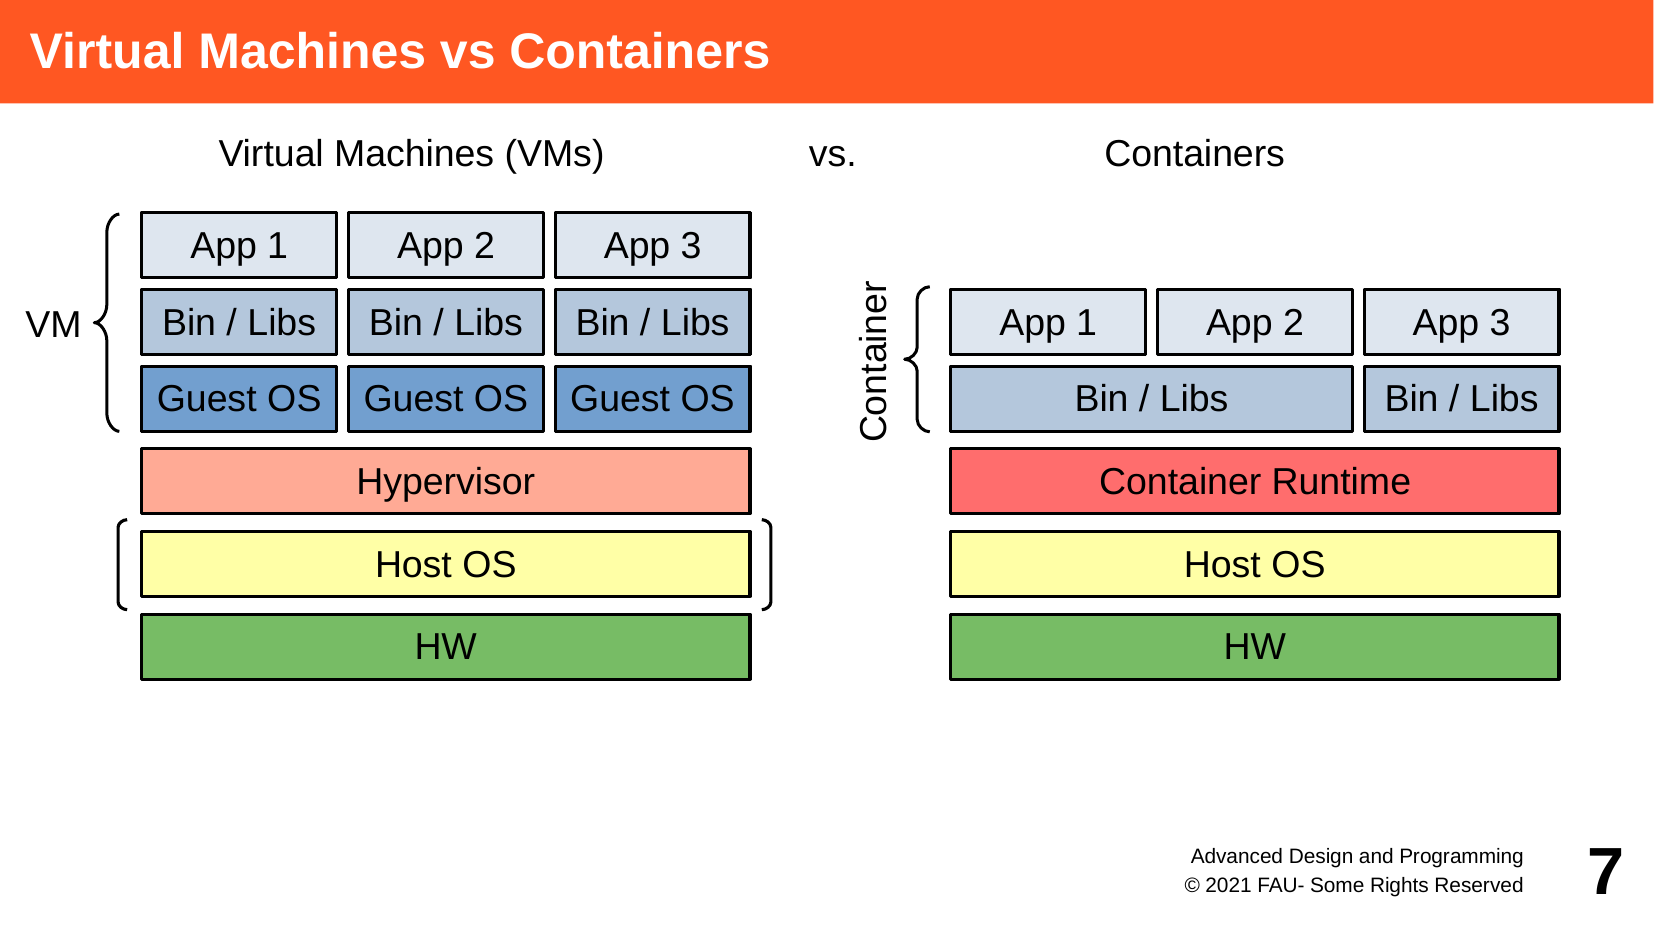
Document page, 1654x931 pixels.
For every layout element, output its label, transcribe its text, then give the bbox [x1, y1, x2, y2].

text_box Guest OS [348, 366, 544, 432]
text_box Hypervisor [141, 448, 751, 514]
text_box HW [950, 614, 1560, 680]
list Virtual Machines (VMs) vs. Containers [29, 132, 1625, 189]
text_box Bin / Libs [1364, 366, 1560, 432]
text_box Container [839, 243, 907, 481]
text_box Guest OS [141, 366, 337, 432]
text_box App 2 [348, 212, 544, 278]
text_box Container Runtime [950, 448, 1560, 514]
text_box Host OS [141, 531, 751, 597]
text_box App 1 [141, 212, 337, 278]
text_box Host OS [950, 531, 1560, 597]
text_box App 3 [555, 212, 751, 278]
text_box Bin / Libs [141, 289, 337, 355]
text_box HW [141, 614, 751, 680]
text_box VM [0, 257, 108, 393]
text_box Bin / Libs [950, 366, 1353, 432]
text_box App 3 [1364, 289, 1560, 355]
title Virtual Machines vs Containers [0, 0, 1654, 104]
text_box App 1 [950, 289, 1146, 355]
text_box Bin / Libs [555, 289, 751, 355]
text_box App 2 [1157, 289, 1353, 355]
text_box Guest OS [555, 366, 751, 432]
text_box Bin / Libs [348, 289, 544, 355]
